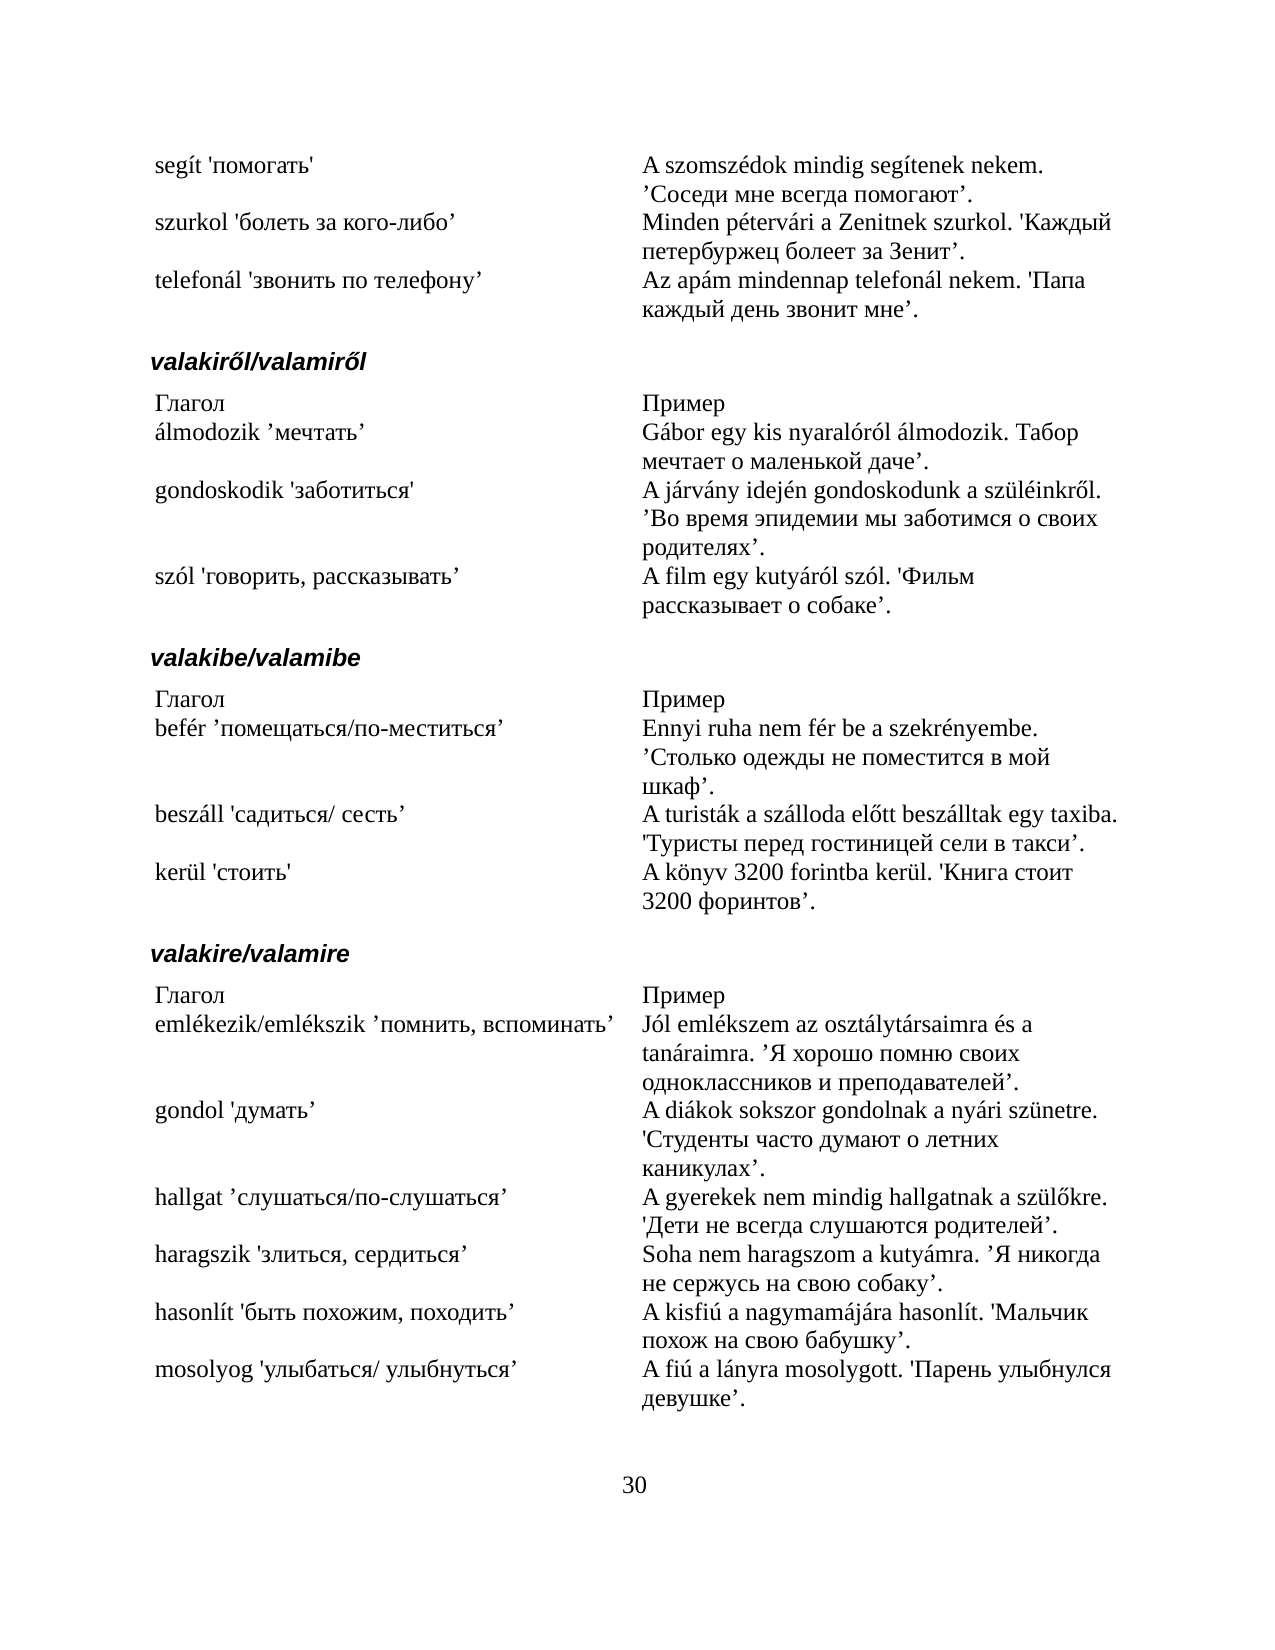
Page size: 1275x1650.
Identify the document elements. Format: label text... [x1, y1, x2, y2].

table_cell Jól emlékszem az osztálytársaimra és a tanáraimra. ’Я хорошо помню своих одноклассников и преподавателей’. [638, 1009, 1125, 1096]
table_cell Soha nem haragszom a kutyámra. ’Я никогда не сержусь на свою собаку’. [638, 1239, 1125, 1297]
table_cell telefonál 'звонить по телефону’ [150, 265, 637, 322]
table_header Пример [638, 389, 1125, 417]
table_header Пример [638, 981, 1125, 1009]
table_cell A fiú a lányra mosolygott. 'Парень улыбнулся девушке’. [638, 1354, 1125, 1412]
table_cell hallgat ’слушаться/по-слушаться’ [150, 1182, 637, 1239]
subtitle valakibe/valamibe [150, 643, 1125, 672]
table_cell hasonlít 'быть похожим, походить’ [150, 1297, 637, 1354]
table_cell A film egy kutyáról szól. 'Фильм рассказывает о собаке’. [638, 561, 1125, 618]
table_cell kerül 'стоить' [150, 857, 637, 914]
table_cell gondol 'думать’ [150, 1096, 637, 1182]
table_cell Gábor egy kis nyaralóról álmodozik. Табор мечтает о маленькой даче’. [638, 417, 1125, 475]
table_cell beszáll 'садиться/ сесть’ [150, 800, 637, 857]
table_cell A szomszédok mindig segítenek nekem. ’Соседи мне всегда помогают’. [638, 150, 1125, 207]
table_cell Az apám mindennap telefonál nekem. 'Папа каждый день звонит мне’. [638, 265, 1125, 322]
table_cell A turisták a szálloda előtt beszálltak egy taxiba. 'Туристы перед гостиницей сели в такси’. [638, 800, 1125, 857]
subtitle valakiről/valamiről [150, 347, 1125, 376]
table_cell mosolyog 'улыбаться/ улыбнуться’ [150, 1354, 637, 1412]
table_cell Ennyi ruha nem fér be a szekrényembe. ’Столько одежды не поместится в мой шкаф’. [638, 713, 1125, 799]
table_cell szurkol 'болеть за кого-либо’ [150, 208, 637, 265]
table_cell szól 'говорить, рассказывать’ [150, 561, 637, 618]
table_cell gondoskodik 'заботиться' [150, 475, 637, 561]
table_cell haragszik 'злиться, сердиться’ [150, 1239, 637, 1297]
table_header Глагол [150, 389, 637, 417]
table_header Глагол [150, 981, 637, 1009]
table_cell Minden pétervári a Zenitnek szurkol. 'Каждый петербуржец болеет за Зенит’. [638, 208, 1125, 265]
table_cell A járvány idején gondoskodunk a szüléinkről. ’Во время эпидемии мы заботимся о своих родителях’. [638, 475, 1125, 561]
table_cell A könyv 3200 forintba kerül. 'Книга стоит 3200 форинтов’. [638, 857, 1125, 914]
table_header Глагол [150, 685, 637, 713]
table_cell segít 'помогать' [150, 150, 637, 207]
subtitle valakire/valamire [150, 939, 1125, 968]
table_cell emlékezik/emlékszik ’помнить, вспоминать’ [150, 1009, 637, 1096]
table_header Пример [638, 685, 1125, 713]
table_cell A diákok sokszor gondolnak a nyári szünetre. 'Студенты часто думают о летних каникулах’. [638, 1096, 1125, 1182]
table_cell A kisfiú a nagymamájára hasonlít. 'Мальчик похож на свою бабушку’. [638, 1297, 1125, 1354]
table_cell befér ’помещаться/по-меститься’ [150, 713, 637, 799]
table_cell álmodozik ’мечтать’ [150, 417, 637, 475]
table_cell A gyerekek nem mindig hallgatnak a szülőkre. 'Дети не всегда слушаются родителей’. [638, 1182, 1125, 1239]
